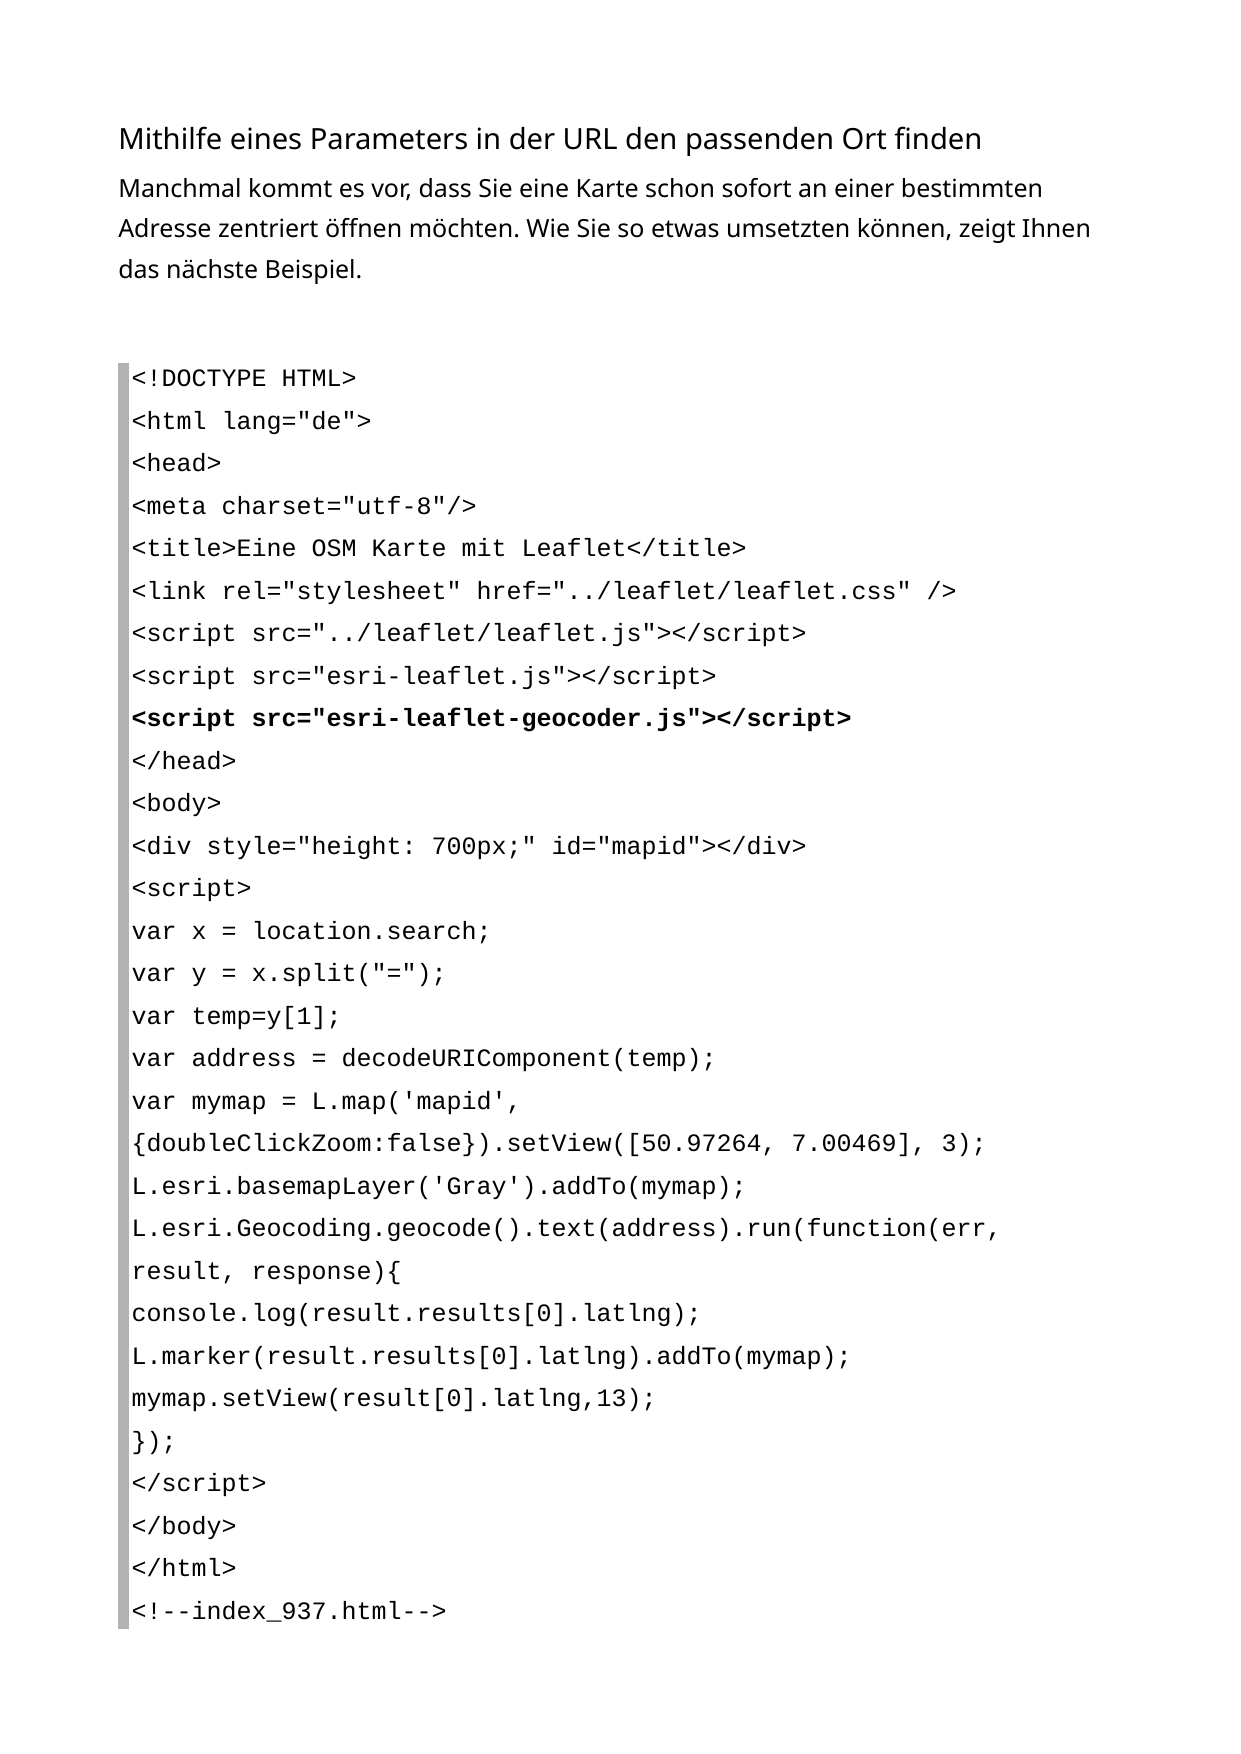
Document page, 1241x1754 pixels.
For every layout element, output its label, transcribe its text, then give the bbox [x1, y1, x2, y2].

text </script> [129, 1468, 1122, 1499]
text var y = x.split("="); [129, 958, 1122, 989]
text mymap.setView(result[0].latlng,13); [129, 1383, 1122, 1414]
text var address = decodeURIComponent(temp); [129, 1043, 1122, 1074]
text <body> [129, 788, 1122, 819]
text L.marker(result.results[0].latlng).addTo(mymap); [129, 1340, 1122, 1372]
text <title>Eine OSM Karte mit Leaflet</title> [129, 533, 1122, 564]
text var x = location.search; [129, 915, 1122, 947]
text <head> [129, 448, 1122, 479]
text var mymap = L.map('mapid', {doubleClickZoom:false}).setView([50.97264, 7.00469], 3); [129, 1085, 1122, 1159]
text var temp=y[1]; [129, 1000, 1122, 1032]
text }); [129, 1425, 1122, 1457]
subtitle Mithilfe eines Parameters in der URL den passenden Ort finden [118, 118, 1122, 158]
text <!--index_937.html--> [129, 1595, 1122, 1629]
text <script> [129, 873, 1122, 904]
text console.log(result.results[0].latlng); [129, 1298, 1122, 1329]
text <link rel="stylesheet" href="../leaflet/leaflet.css" /> [129, 575, 1122, 607]
text L.esri.Geocoding.geocode().text(address).run(function(err, result, response){ [129, 1213, 1122, 1287]
text <!DOCTYPE HTML> [129, 363, 1122, 394]
text <script src="esri-leaflet.js"></script> [129, 660, 1122, 692]
text <script src="esri-leaflet-geocoder.js"></script> [129, 703, 1122, 734]
text <div style="height: 700px;" id="mapid"></div> [129, 830, 1122, 862]
text <meta charset="utf-8"/> [129, 490, 1122, 522]
text L.esri.basemapLayer('Gray').addTo(mymap); [129, 1170, 1122, 1202]
text </body> [129, 1510, 1122, 1542]
text Manchmal kommt es vor, dass Sie eine Karte schon sofort an einer bestimmten Adresse zentriert öffnen möchten. Wie Sie so etwas umsetzten können, zeigt Ihnen das nächste Beispiel. [118, 170, 1122, 286]
text </html> [129, 1553, 1122, 1584]
text <script src="../leaflet/leaflet.js"></script> [129, 618, 1122, 649]
text <html lang="de"> [129, 405, 1122, 437]
text </head> [129, 745, 1122, 777]
